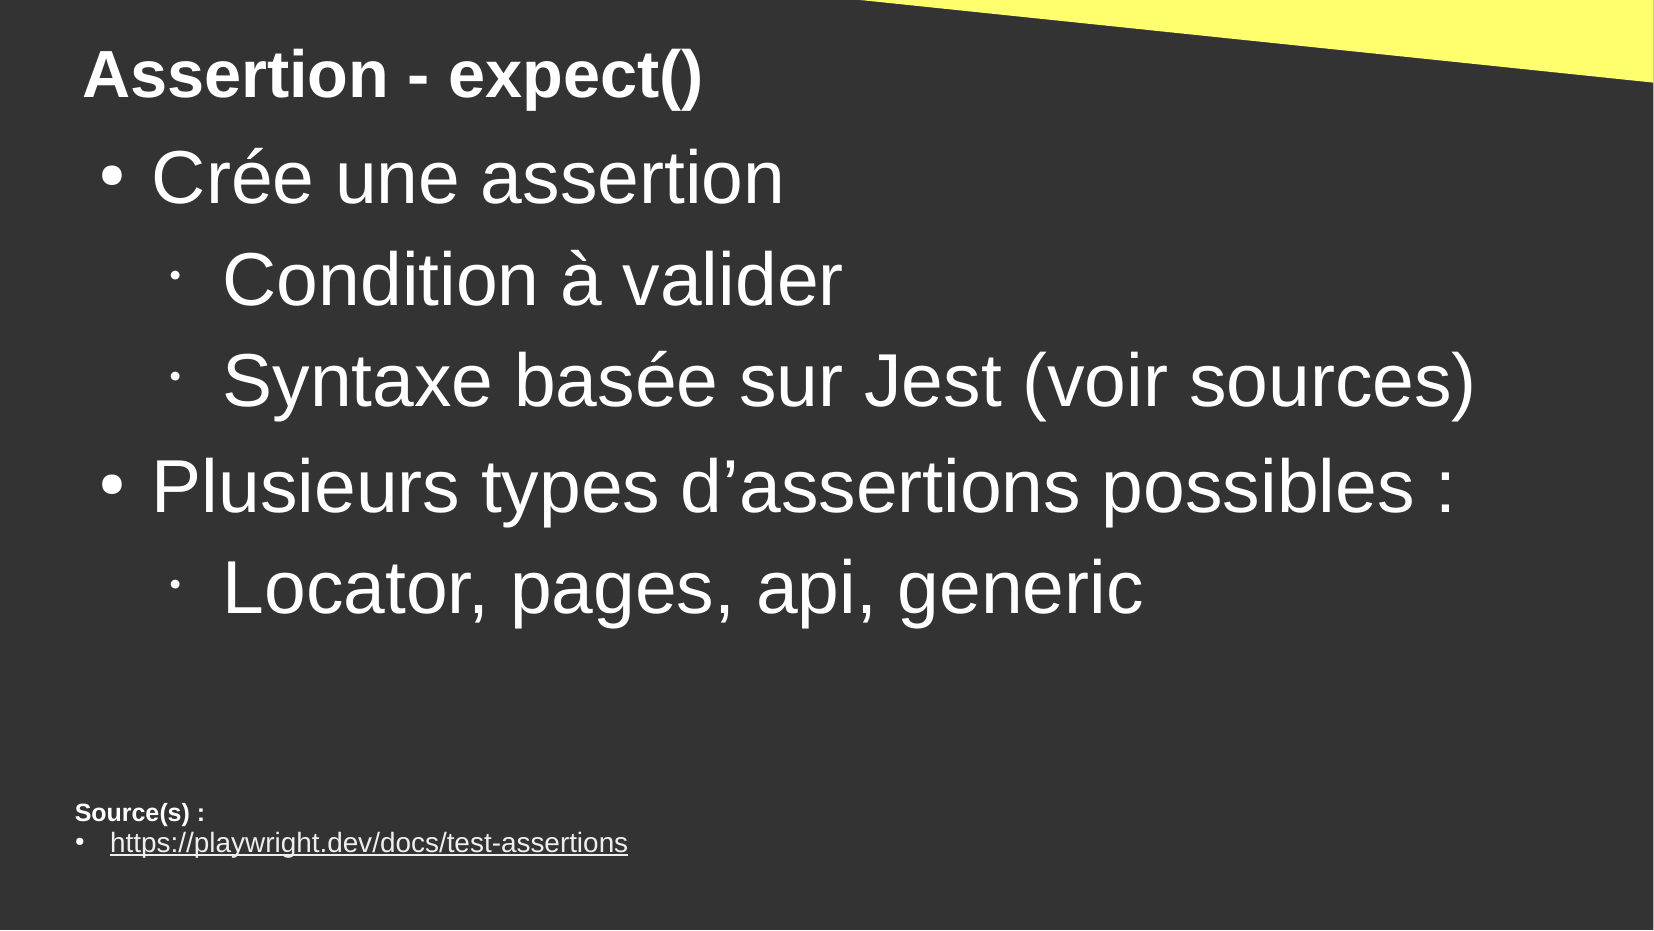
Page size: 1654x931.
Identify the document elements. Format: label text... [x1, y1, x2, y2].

title Assertion - expect() [82, 37, 1004, 119]
text_box [860, 0, 1654, 83]
list Crée une assertion Condition à valider Syntaxe basée sur Jest (voir sources) Plusieurs types d’assertions possibles : Locator, pages, api, generic [80, 135, 1619, 768]
text_box Source(s) : https://playwright.dev/docs/test-assertions [60, 791, 1546, 898]
